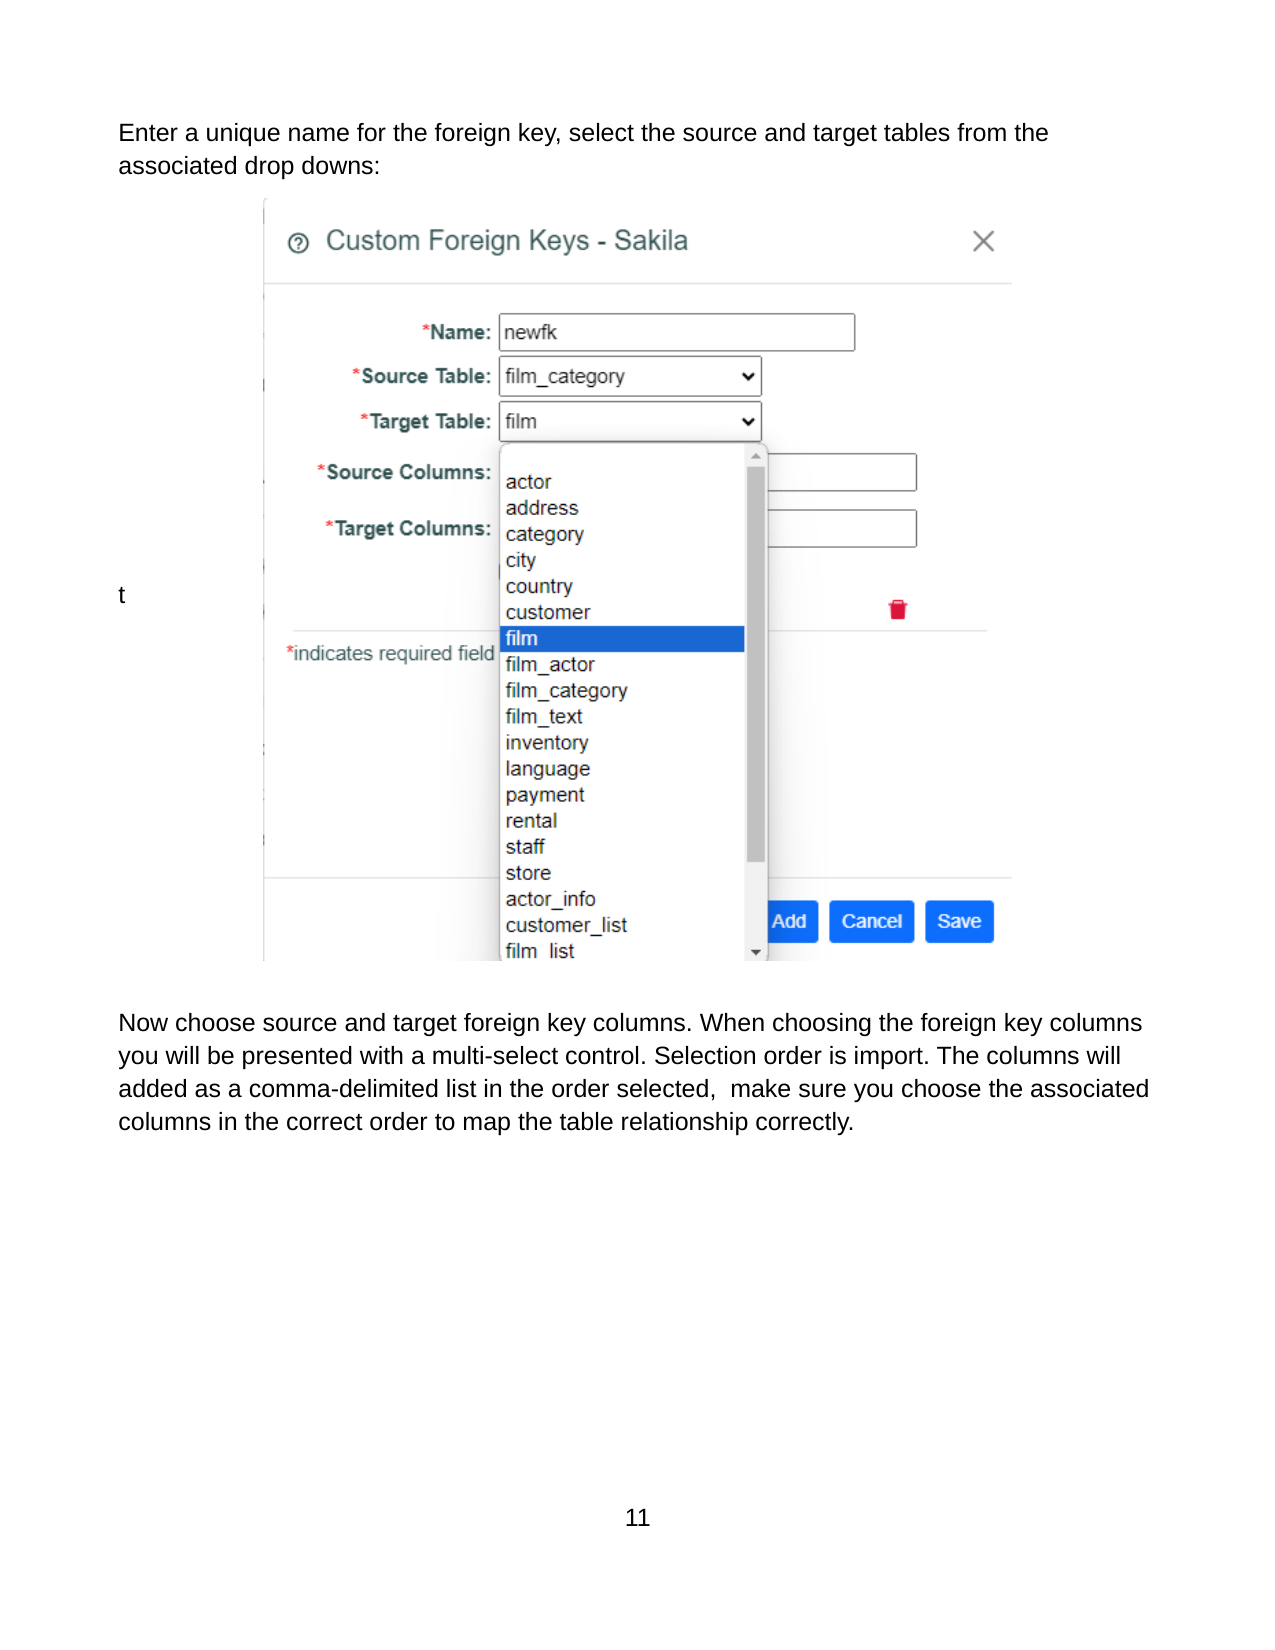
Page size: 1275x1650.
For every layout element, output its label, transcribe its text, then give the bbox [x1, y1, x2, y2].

text Enter a unique name for the foreign key, select the source and target tables from the associated drop downs: [118, 118, 1157, 180]
text Now choose source and target foreign key columns. When choosing the foreign key columns you will be presented with a multi-select control. Selection order is import. The columns will added as a comma-delimited list in the order selected, make sure you choose the associated columns in the correct order to map the table relationship correctly. [118, 1008, 1157, 1136]
picture [263, 198, 1012, 961]
text t [118, 579, 263, 608]
text [1012, 579, 1157, 608]
